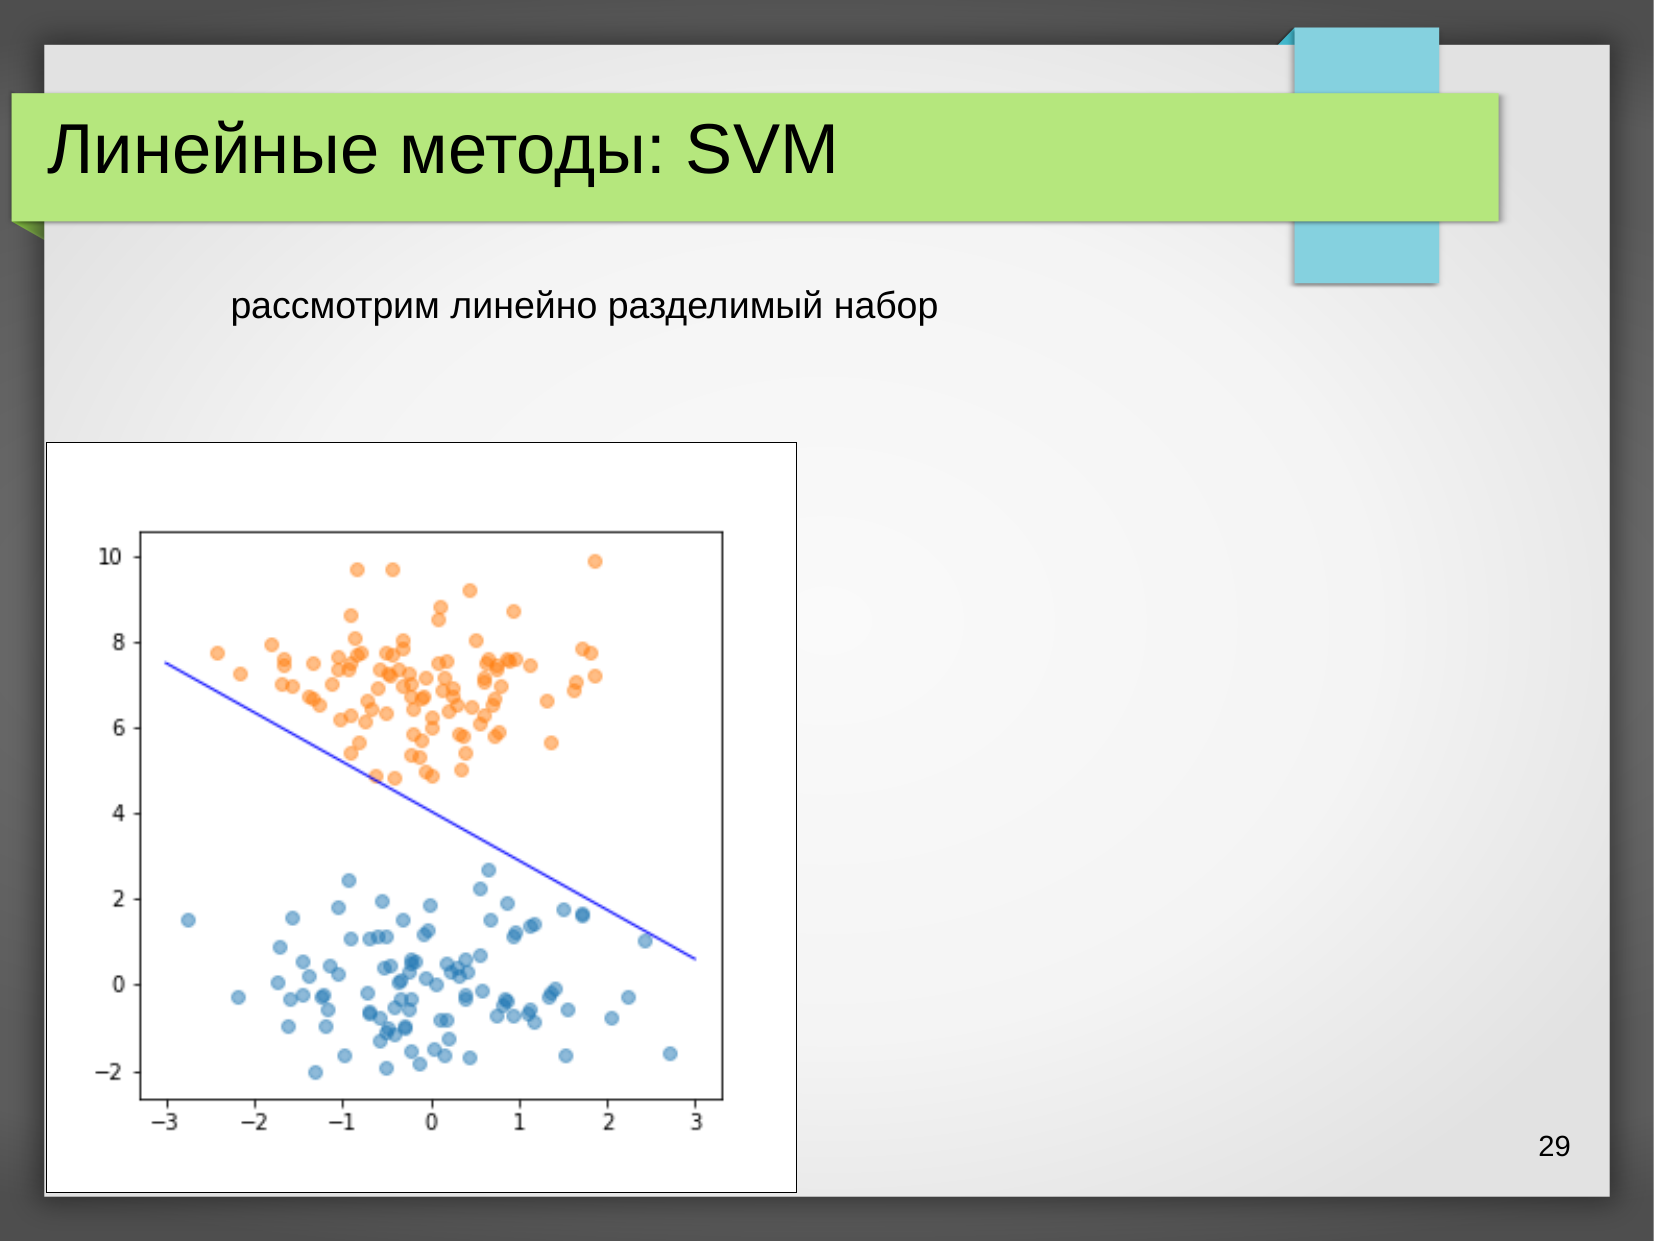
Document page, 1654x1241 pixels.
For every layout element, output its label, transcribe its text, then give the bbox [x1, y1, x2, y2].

text_box рассмотрим линейно разделимый набор [94, 271, 1075, 340]
picture [0, 0, 1654, 1241]
title Линейные методы: SVM [47, 109, 1501, 189]
